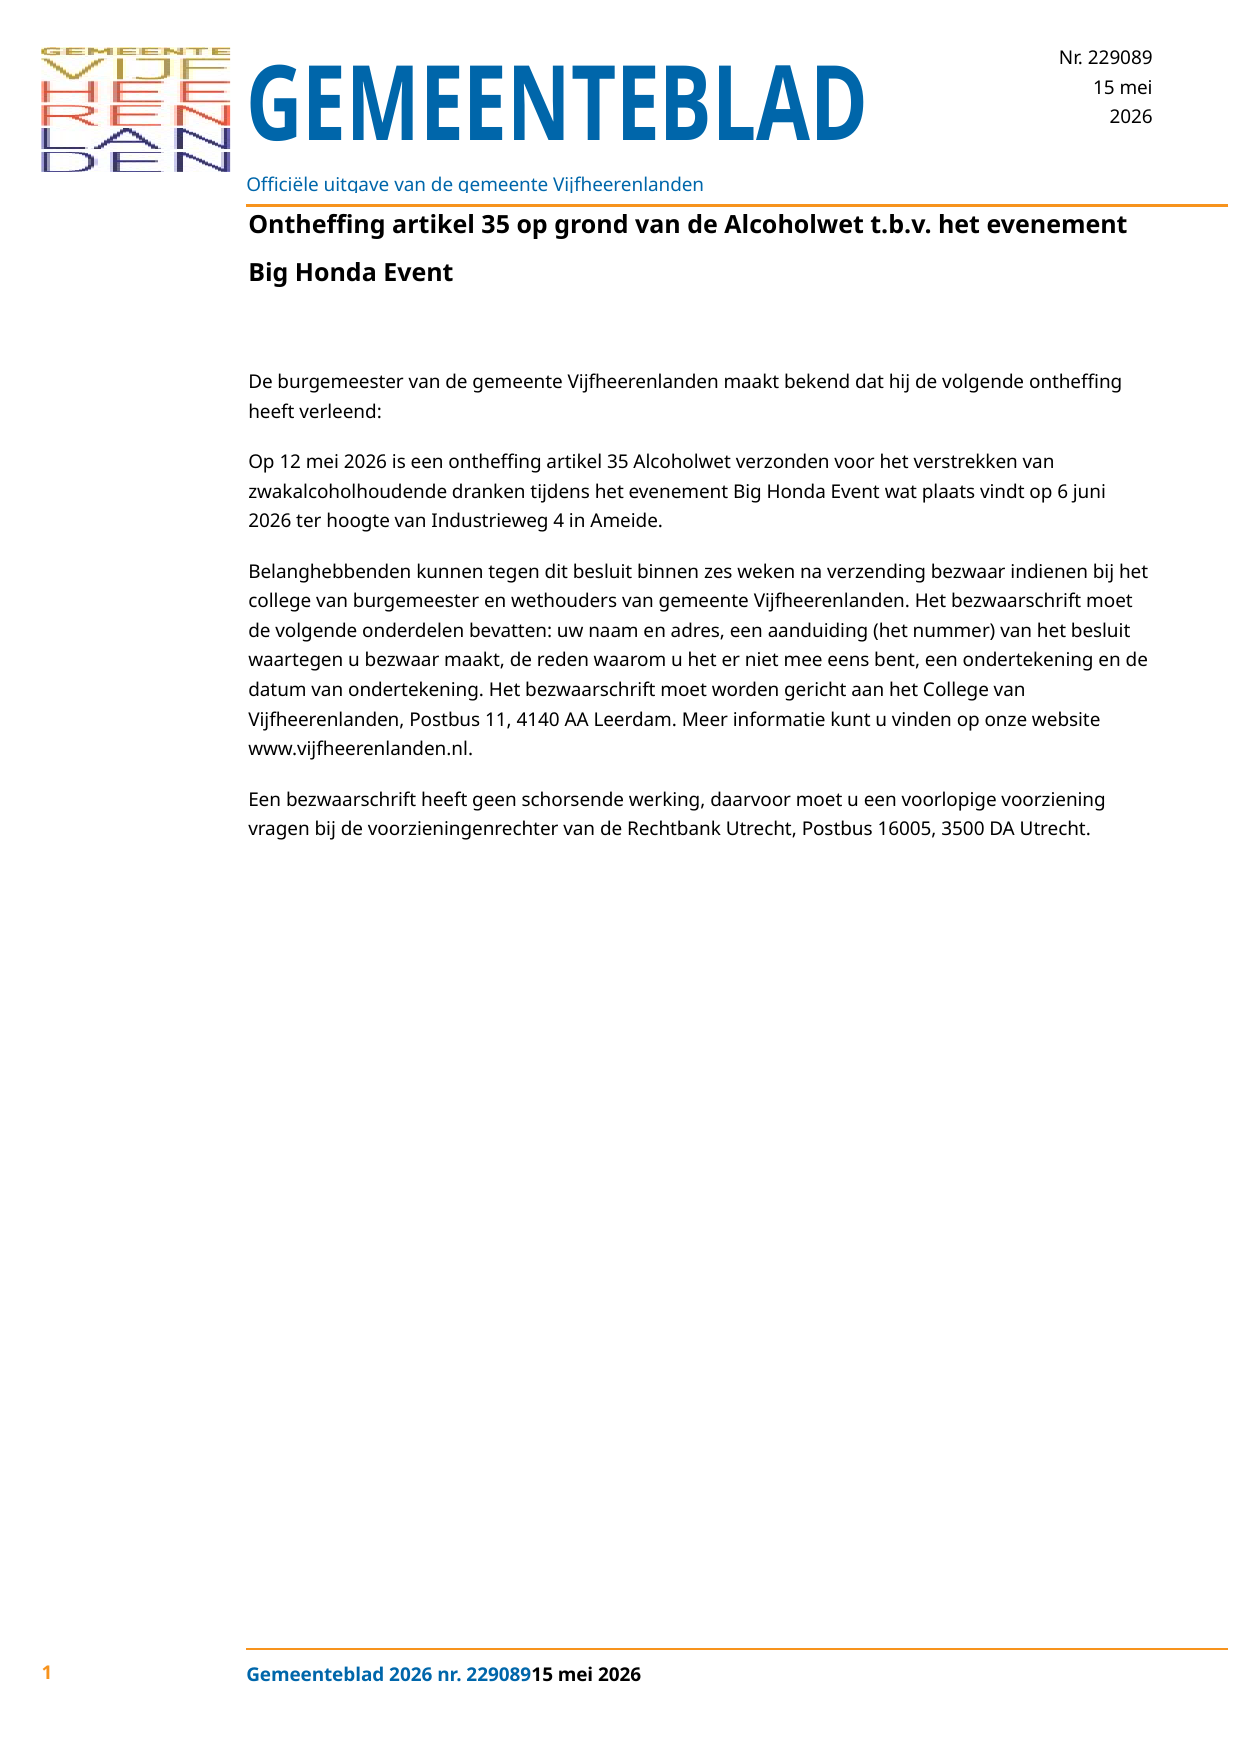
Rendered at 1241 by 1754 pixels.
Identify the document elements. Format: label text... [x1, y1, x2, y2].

text De burgemeester van de gemeente Vijfheerenlanden maakt bekend dat hij de volgende ontheffing heeft verleend: [248, 368, 1152, 424]
picture [41, 47, 231, 172]
text Ontheffing artikel 35 op grond van de Alcoholwet t.b.v. het evenement Big Honda Event [248, 207, 1152, 288]
text Belanghebbenden kunnen tegen dit besluit binnen zes weken na verzending bezwaar indienen bij het college van burgemeester en wethouders van gemeente Vijfheerenlanden. Het bezwaarschrift moet de volgende onderdelen bevatten: uw naam en adres, een aanduiding (het nummer) van het besluit waartegen u bezwaar maakt, de reden waarom u het er niet mee eens bent, een ondertekening en de datum van ondertekening. Het bezwaarschrift moet worden gericht aan het College van Vijfheerenlanden, Postbus 11, 4140 AA Leerdam. Meer informatie kunt u vinden op onze website www.vijfheerenlanden.nl. [248, 558, 1152, 761]
text Op 12 mei 2026 is een ontheffing artikel 35 Alcoholwet verzonden voor het verstrekken van zwakalcoholhoudende dranken tijdens het evenement Big Honda Event wat plaats vindt op 6 juni 2026 ter hoogte van Industrieweg 4 in Ameide. [248, 448, 1152, 533]
text Een bezwaarschrift heeft geen schorsende werking, daarvoor moet u een voorlopige voorziening vragen bij de voorzieningenrechter van de Rechtbank Utrecht, Postbus 16005, 3500 DA Utrecht. [248, 786, 1152, 841]
